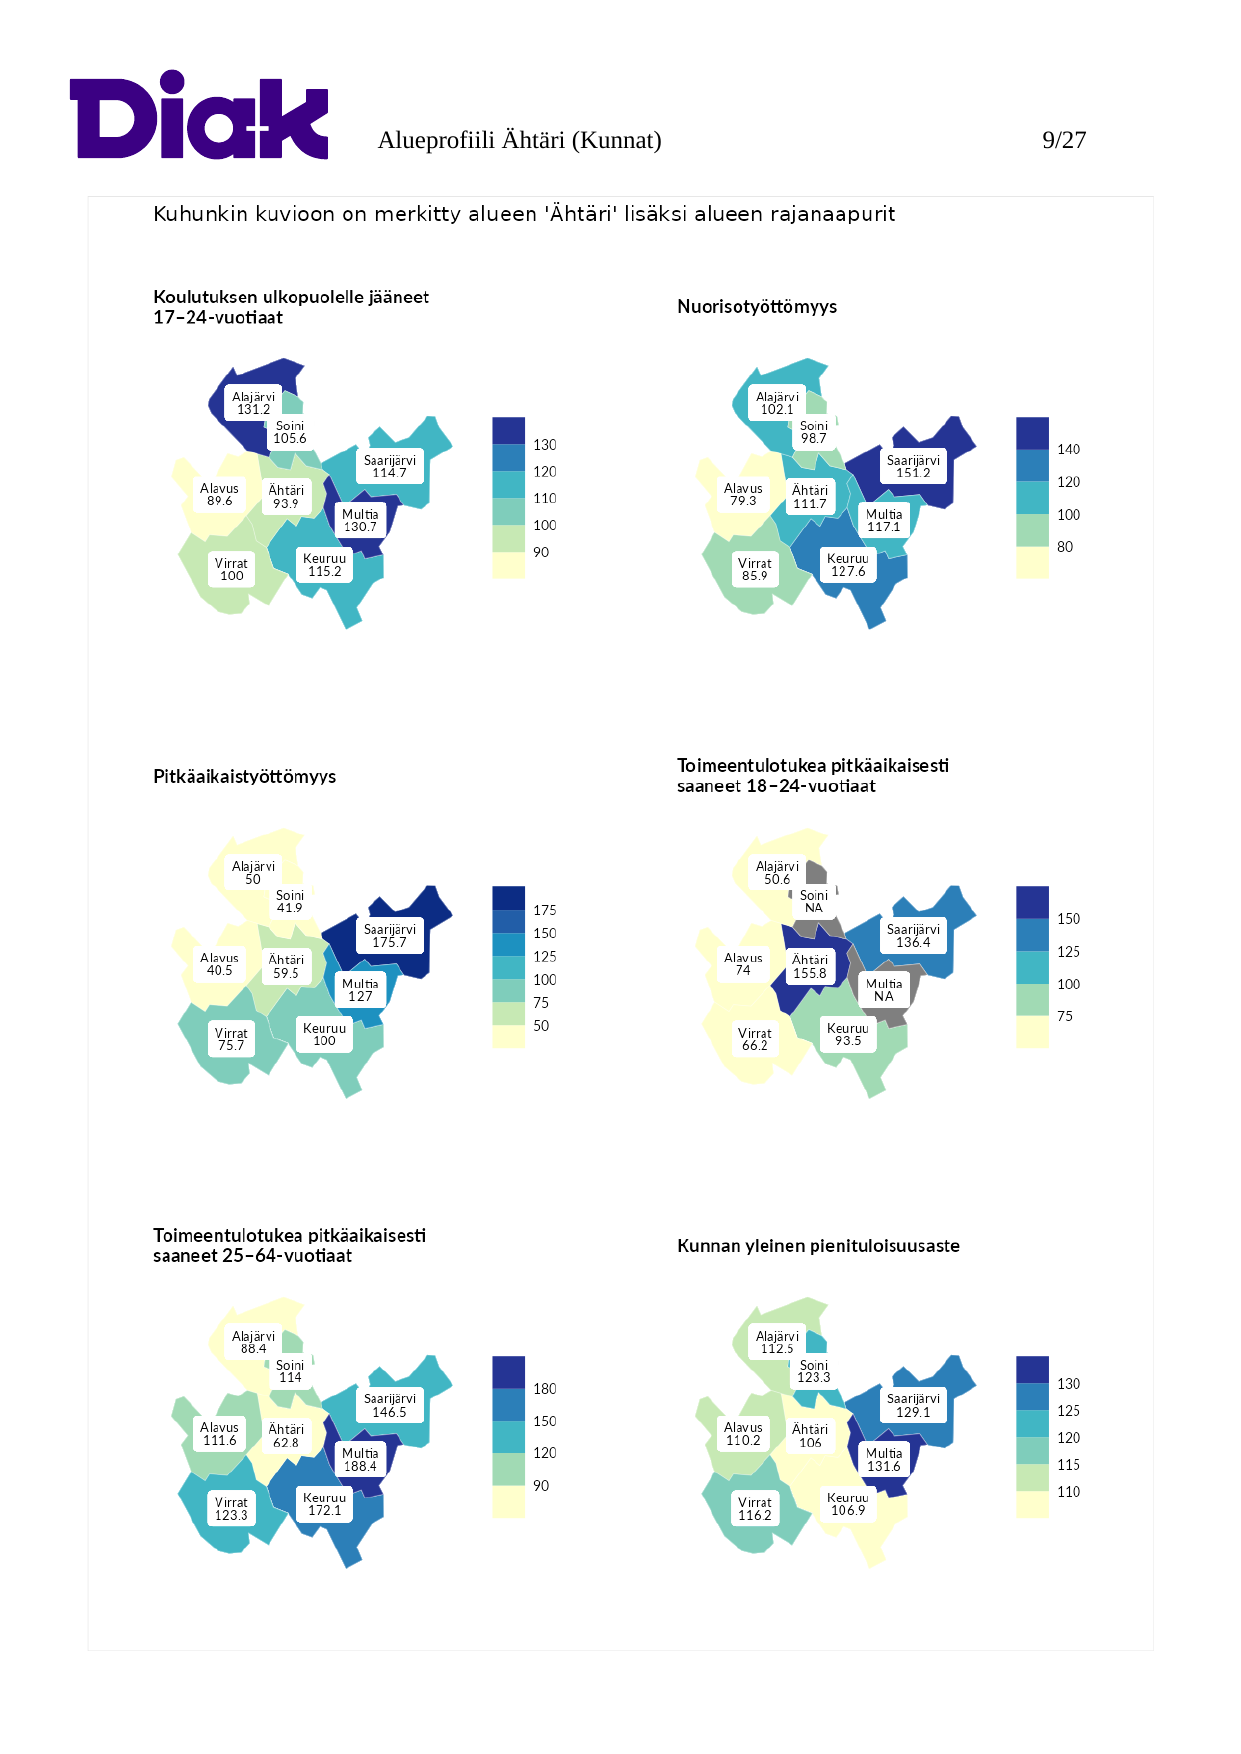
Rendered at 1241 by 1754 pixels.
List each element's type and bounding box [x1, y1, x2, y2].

picture [61, 196, 1179, 1651]
